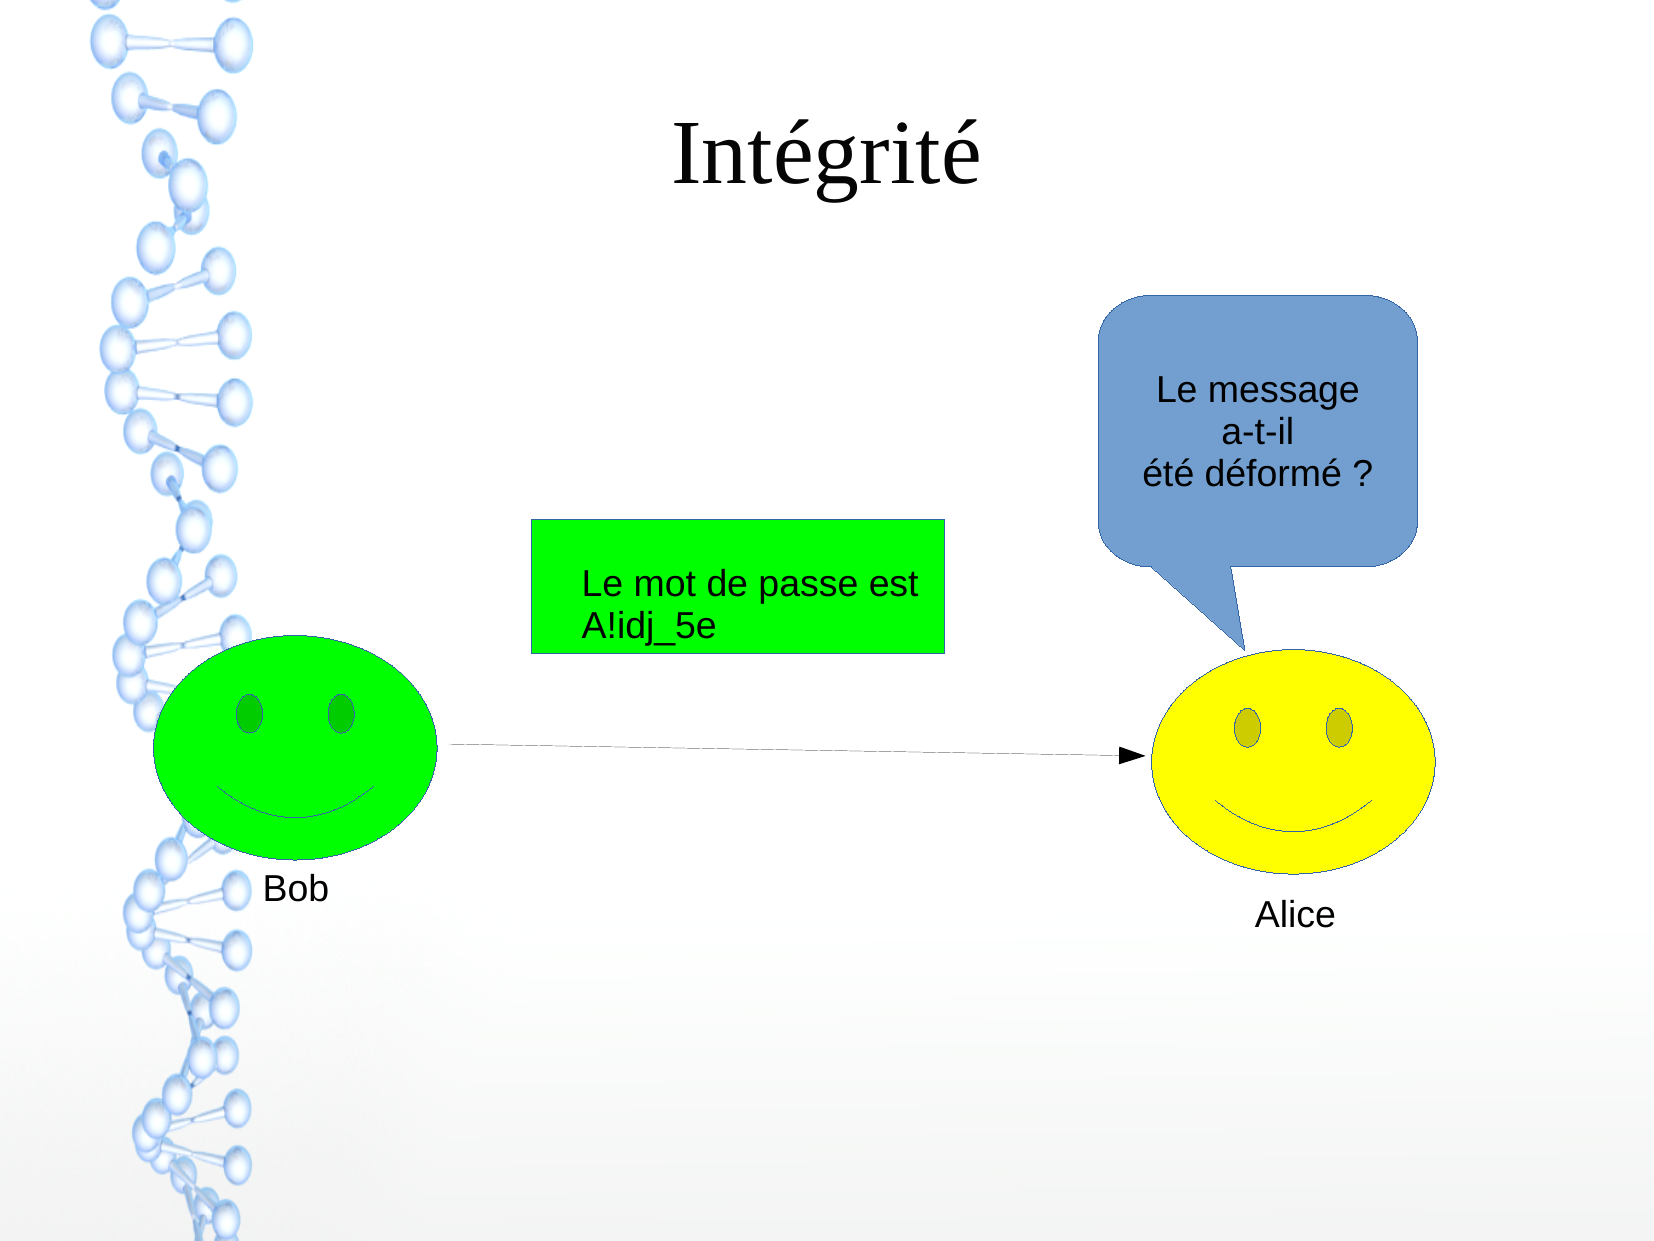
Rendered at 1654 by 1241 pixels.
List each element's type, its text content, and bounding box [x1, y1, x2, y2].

text_box Le message a-t-il été déformé ? [1098, 295, 1418, 651]
text_box Le mot de passe est A!idj_5e [566, 555, 934, 654]
text_box [153, 635, 438, 859]
picture [0, 0, 1654, 1241]
text_box [1151, 649, 1436, 875]
text_box [531, 519, 945, 654]
text_box Bob [248, 859, 355, 917]
title Intégrité [82, 49, 1571, 257]
text_box Alice [1240, 885, 1382, 945]
